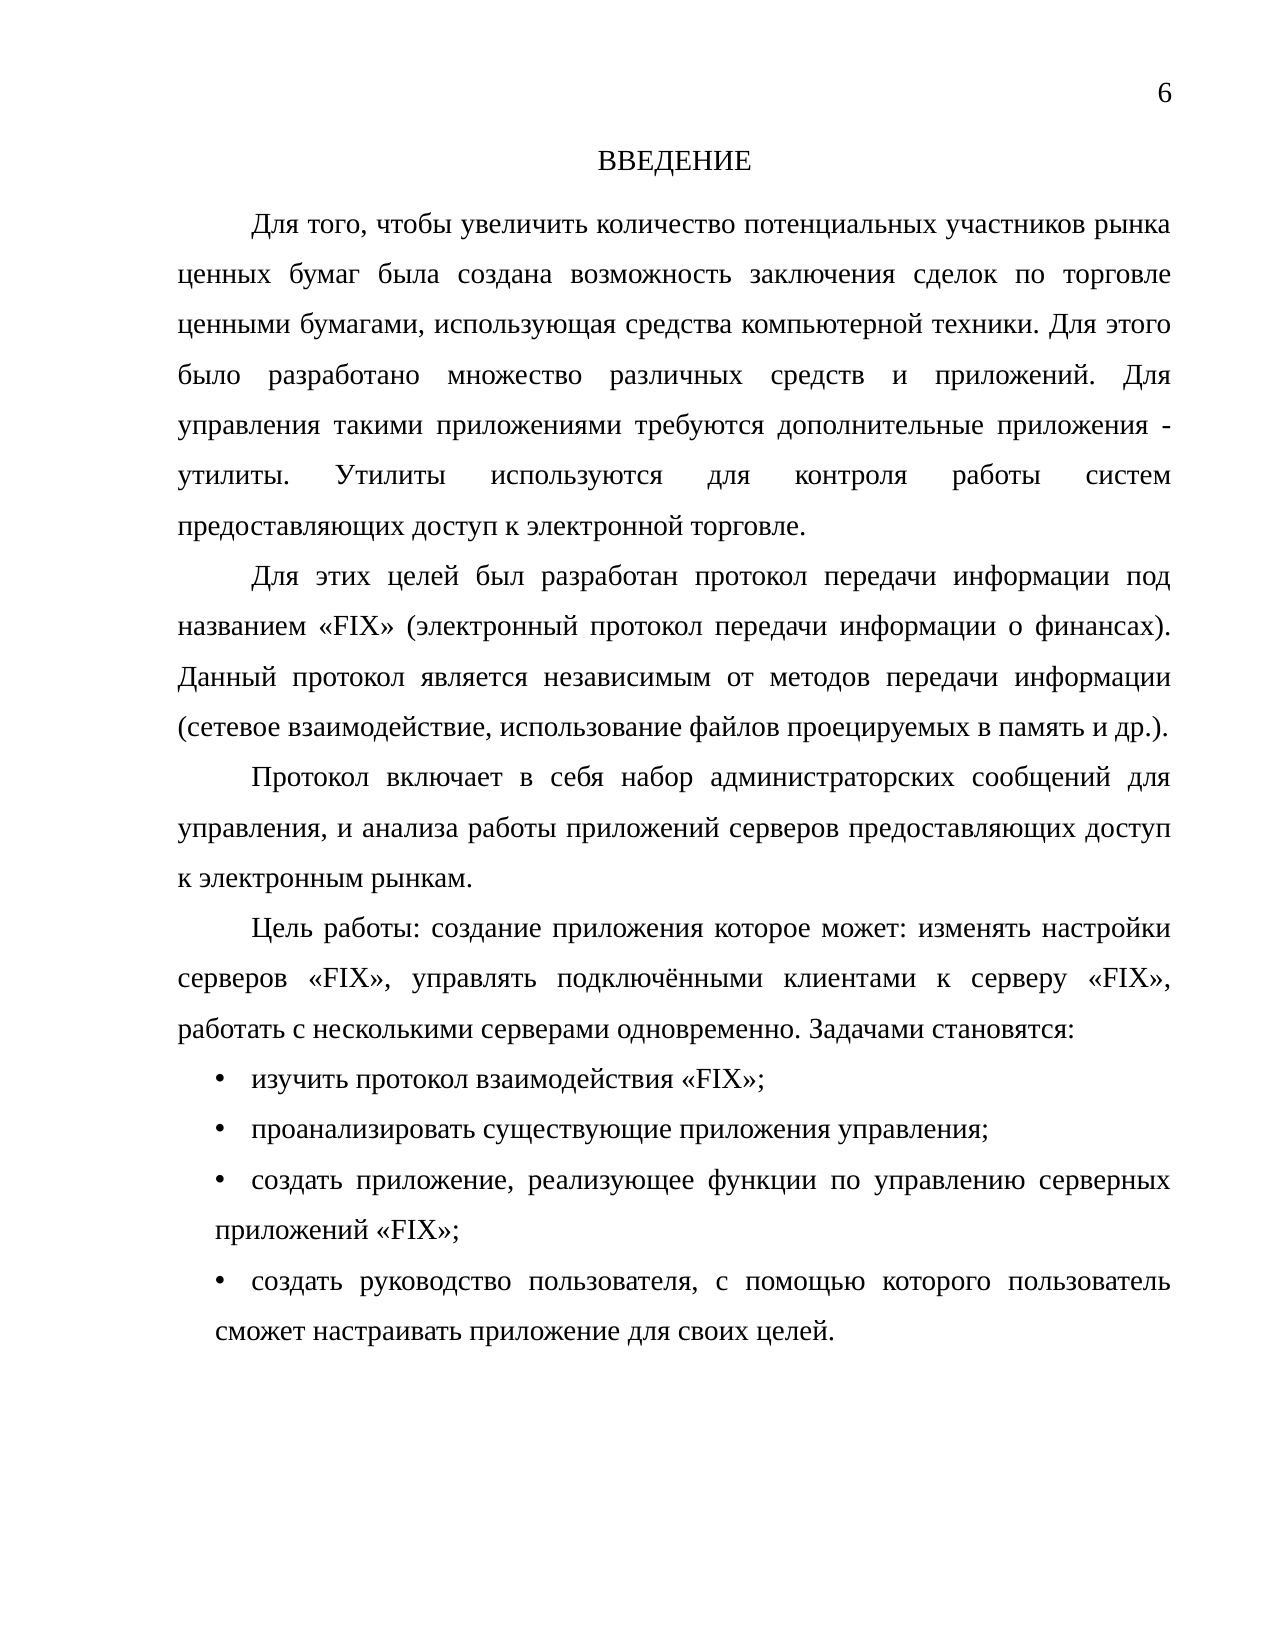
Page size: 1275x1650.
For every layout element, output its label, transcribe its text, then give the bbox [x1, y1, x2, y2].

subtitle ВВЕДЕНИЕ [177, 143, 1172, 177]
text Для того, чтобы увеличить количество потенциальных участников рынка ценных бумаг была создана возможность заключения сделок по торговле ценными бумагами, использующая средства компьютерной техники. Для этого было разработано множество различных средств и приложений. Для управления такими приложениями требуются дополнительные приложения - утилиты. Утилиты используются для контроля работы систем предоставляющих доступ к электронной торговле. [177, 206, 1172, 541]
list изучить протокол взаимодействия «FIX»; [215, 1061, 1172, 1095]
text Для этих целей был разработан протокол передачи информации под названием «FIX» (электронный протокол передачи информации о финансах). Данный протокол является независимым от методов передачи информации (сетевое взаимодействие, использование файлов проецируемых в память и др.). [177, 558, 1172, 743]
list создать приложение, реализующее функции по управлению серверных приложений «FIX»; [215, 1162, 1172, 1246]
list проанализировать существующие приложения управления; [215, 1112, 1172, 1145]
text Цель работы: создание приложения которое может: изменять настройки серверов «FIX», управлять подключёнными клиентами к серверу «FIX», работать с несколькими серверами одновременно. Задачами становятся: [177, 910, 1172, 1044]
text Протокол включает в себя набор администраторских сообщений для управления, и анализа работы приложений серверов предоставляющих доступ к электронным рынкам. [177, 759, 1172, 893]
list создать руководство пользователя, с помощью которого пользователь сможет настраивать приложение для своих целей. [215, 1263, 1172, 1347]
